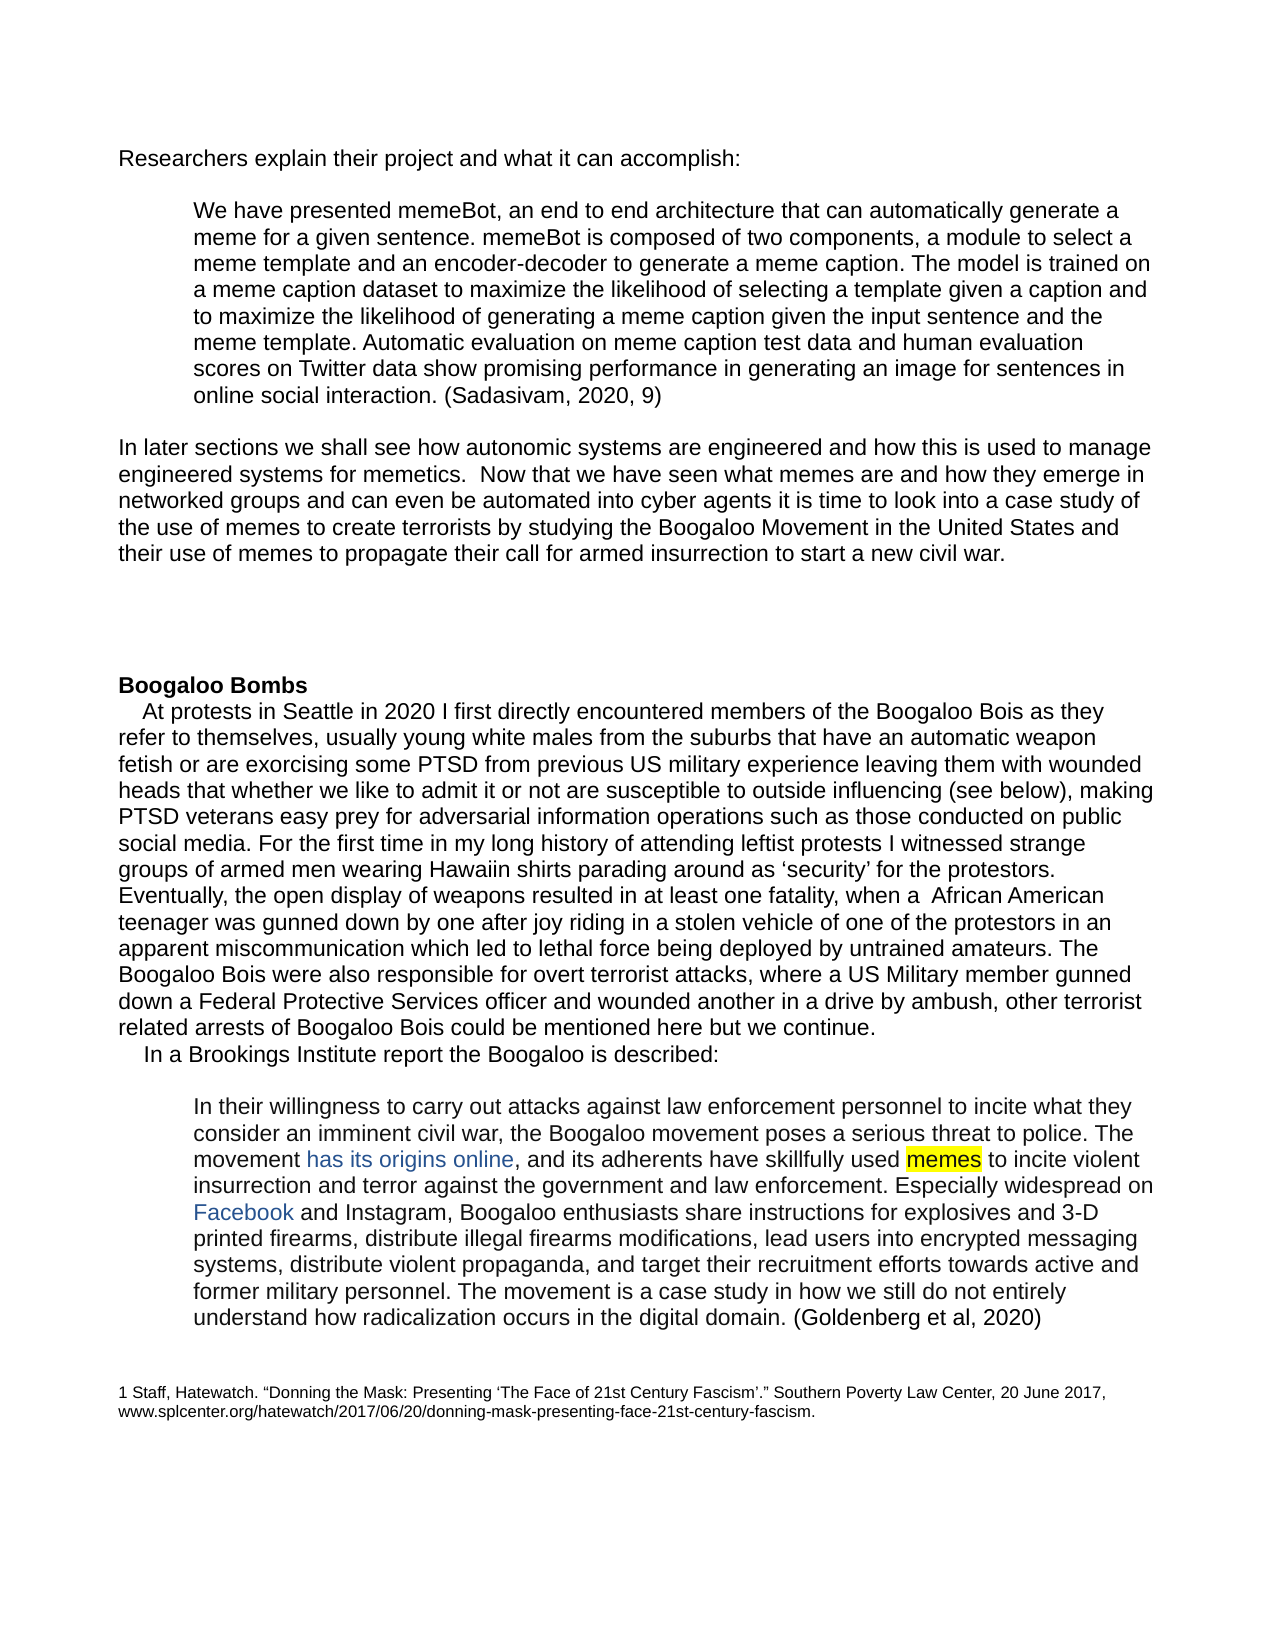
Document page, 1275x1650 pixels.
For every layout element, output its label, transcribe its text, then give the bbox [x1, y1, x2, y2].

text In later sections we shall see how autonomic systems are engineered and how this is used to manage engineered systems for memetics. Now that we have seen what memes are and how they emerge in networked groups and can even be automated into cyber agents it is time to look into a case study of the use of memes to create terrorists by studying the Boogaloo Movement in the United States and their use of memes to propagate their call for armed insurrection to start a new civil war. [118, 434, 1157, 566]
text In their willingness to carry out attacks against law enforcement personnel to incite what they consider an imminent civil war, the Boogaloo movement poses a serious threat to police. The movement has its origins online, and its adherents have skillfully used memes to incite violent insurrection and terror against the government and law enforcement. Especially widespread on Facebook and Instagram, Boogaloo enthusiasts share instructions for explosives and 3-D printed firearms, distribute illegal firearms modifications, lead users into encrypted messaging systems, distribute violent propaganda, and target their recruitment efforts towards active and former military personnel. The movement is a case study in how we still do not entirely understand how radicalization occurs in the digital domain. (Goldenberg et al, 2020) [193, 1093, 1157, 1330]
text At protests in Seattle in 2020 I first directly encountered members of the Boogaloo Bois as they refer to themselves, usually young white males from the suburbs that have an automatic weapon fetish or are exorcising some PTSD from previous US military experience leaving them with wounded heads that whether we like to admit it or not are susceptible to outside influencing (see below), making PTSD veterans easy prey for adversarial information operations such as those conducted on public social media. For the first time in my long history of attending leftist protests I witnessed strange groups of armed men wearing Hawaiin shirts parading around as ‘security’ for the protestors. Eventually, the open display of weapons resulted in at least one fatality, when a African American teenager was gunned down by one after joy riding in a stolen vehicle of one of the protestors in an apparent miscommunication which led to lethal force being deployed by untrained amateurs. The Boogaloo Bois were also responsible for overt terrorist attacks, where a US Military member gunned down a Federal Protective Services officer and wounded another in a drive by ambush, other terrorist related arrests of Boogaloo Bois could be mentioned here but we continue. [118, 698, 1157, 1041]
text Boogaloo Bombs [118, 672, 1157, 698]
text We have presented memeBot, an end to end architecture that can automatically generate a meme for a given sentence. memeBot is composed of two components, a module to select a meme template and an encoder-decoder to generate a meme caption. The model is trained on a meme caption dataset to maximize the likelihood of selecting a template given a caption and to maximize the likelihood of generating a meme caption given the input sentence and the meme template. Automatic evaluation on meme caption test data and human evaluation scores on Twitter data show promising performance in generating an image for sentences in online social interaction. (Sadasivam, 2020, 9) [193, 197, 1157, 408]
text In a Brookings Institute report the Boogaloo is described: [118, 1041, 1157, 1067]
text 1 Staff, Hatewatch. “Donning the Mask: Presenting ‘The Face of 21st Century Fascism’.” Southern Poverty Law Center, 20 June 2017, www.splcenter.org/hatewatch/2017/06/20/donning-mask-presenting-face-21st-century-fascism. [118, 1383, 1157, 1421]
text Researchers explain their project and what it can accomplish: [118, 144, 1157, 171]
